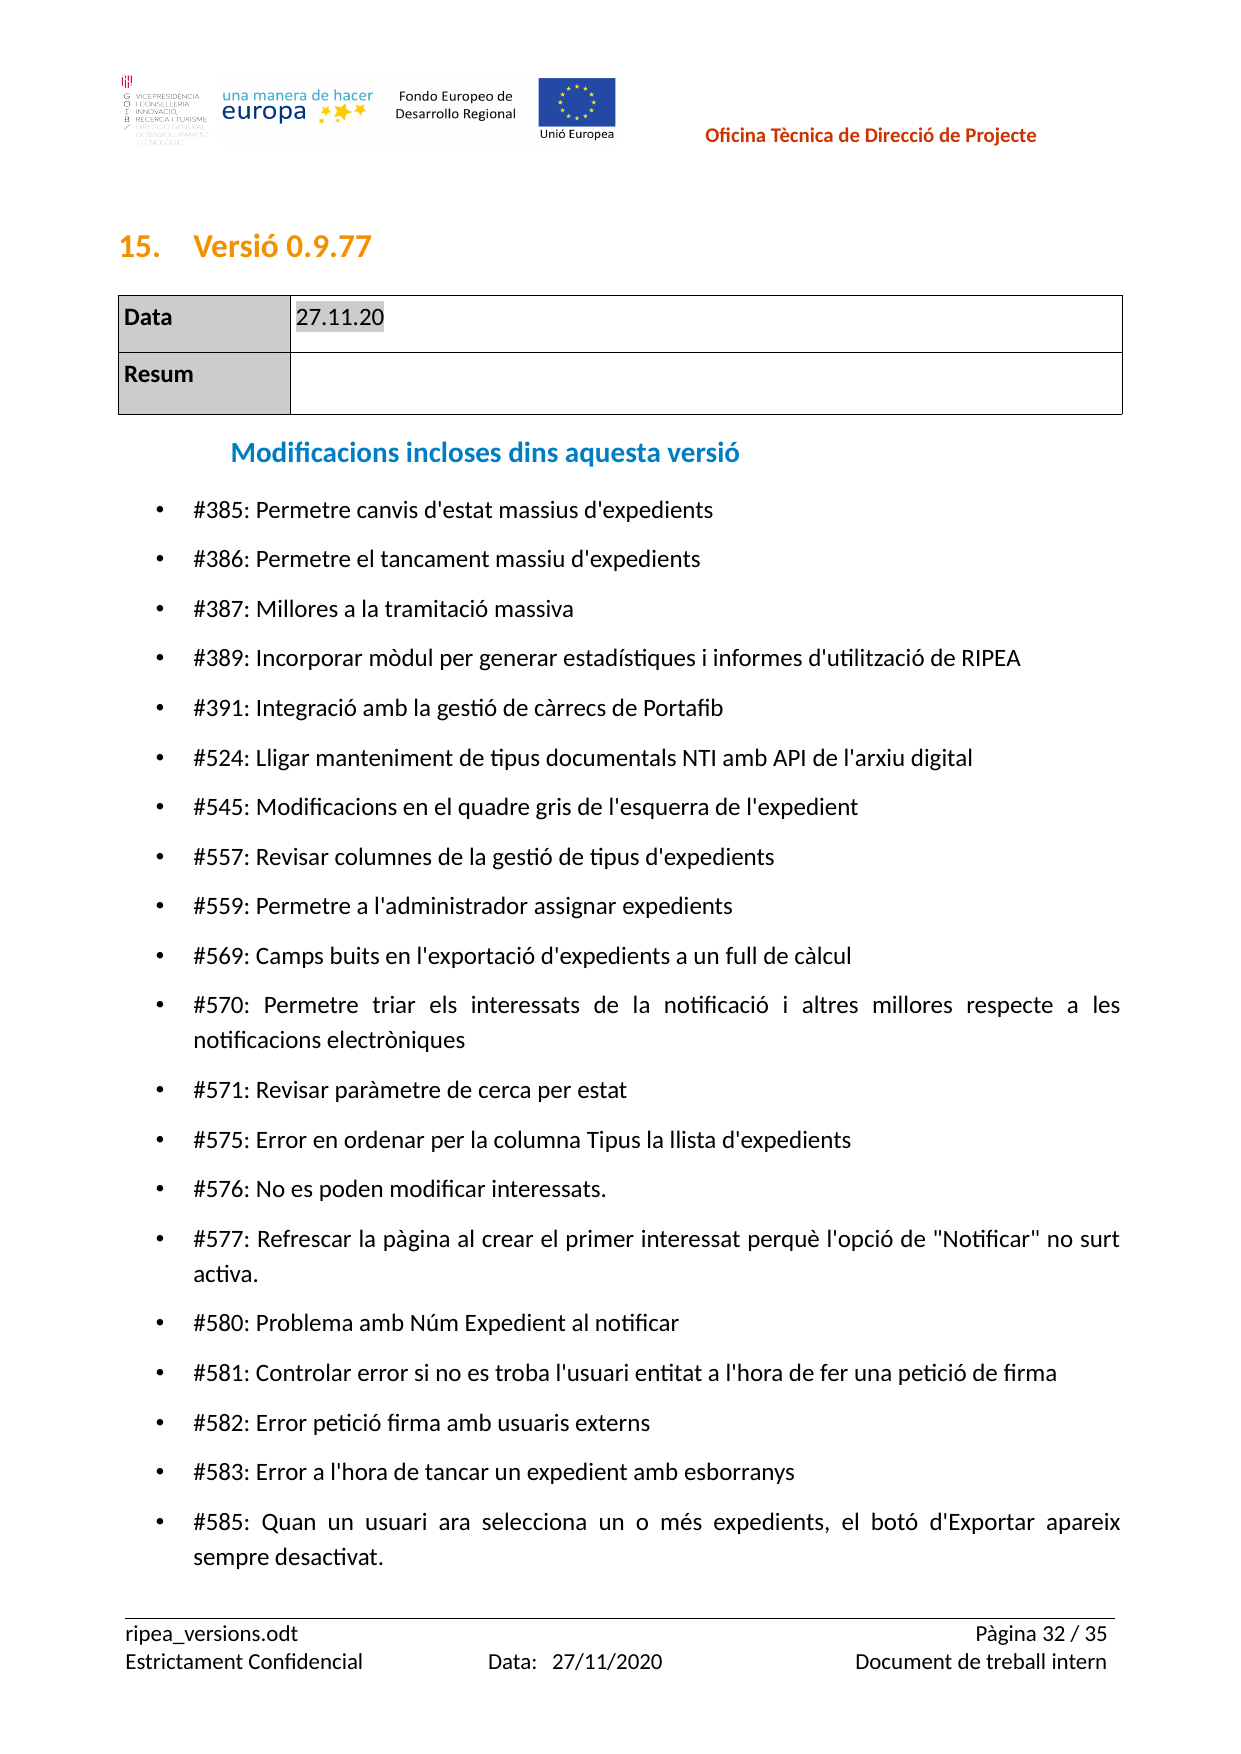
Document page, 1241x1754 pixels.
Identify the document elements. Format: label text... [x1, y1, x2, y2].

table_cell Resum [119, 353, 290, 414]
table_cell [291, 353, 1122, 414]
list #585: Quan un usuari ara selecciona un o més expedients, el botó d'Exportar apareix sempre desactivat. [156, 1506, 1122, 1571]
list #389: Incorporar mòdul per generar estadístiques i informes d'utilització de RIPEA [156, 642, 1122, 673]
list #387: Millores a la tramitació massiva [156, 593, 1122, 623]
subtitle Modificacions incloses dins aquesta versió [153, 434, 1122, 470]
list #575: Error en ordenar per la columna Tipus la llista d'expedients [156, 1124, 1122, 1154]
list #385: Permetre canvis d'estat massius d'expedients [156, 494, 1122, 524]
list #386: Permetre el tancament massiu d'expedients [156, 543, 1122, 574]
list #570: Permetre triar els interessats de la notificació i altres millores respecte a les notificacions electròniques [156, 989, 1122, 1055]
table_header Data [119, 296, 290, 352]
list #559: Permetre a l'administrador assignar expedients [156, 890, 1122, 921]
list #524: Lligar manteniment de tipus documentals NTI amb API de l'arxiu digital [156, 742, 1122, 772]
list #583: Error a l'hora de tancar un expedient amb esborranys [156, 1456, 1122, 1487]
picture [219, 73, 621, 147]
list #391: Integració amb la gestió de càrrecs de Portafib [156, 692, 1122, 723]
list #581: Controlar error si no es troba l'usuari entitat a l'hora de fer una petició de firma [156, 1357, 1122, 1388]
list #577: Refrescar la pàgina al crear el primer interessat perquè l'opció de "Notificar" no surt activa. [156, 1223, 1122, 1288]
list #580: Problema amb Núm Expedient al notificar [156, 1307, 1122, 1338]
list #545: Modificacions en el quadre gris de l'esquerra de l'expedient [156, 791, 1122, 822]
list #582: Error petició firma amb usuaris externs [156, 1407, 1122, 1437]
list #557: Revisar columnes de la gestió de tipus d'expedients [156, 841, 1122, 871]
table_header 27.11.20 [291, 296, 1122, 352]
list #569: Camps buits en l'exportació d'expedients a un full de càlcul [156, 940, 1122, 971]
list #576: No es poden modificar interessats. [156, 1173, 1122, 1204]
picture [118, 73, 213, 147]
subtitle Versió 0.9.77 [118, 225, 1122, 266]
list #571: Revisar paràmetre de cerca per estat [156, 1074, 1122, 1105]
